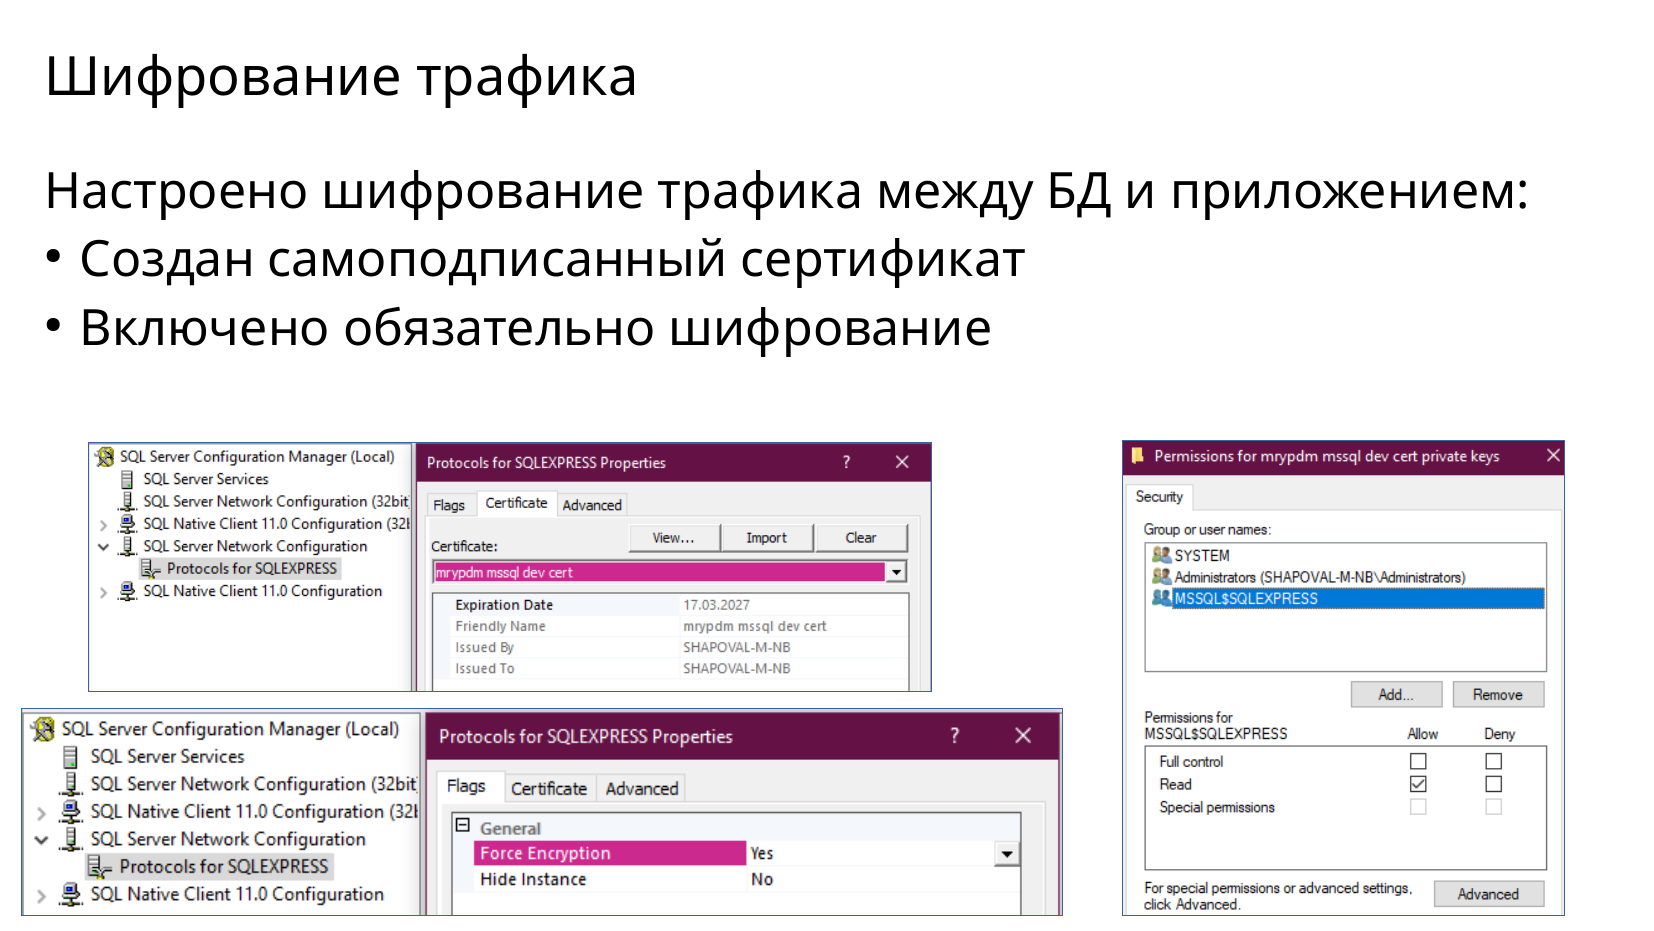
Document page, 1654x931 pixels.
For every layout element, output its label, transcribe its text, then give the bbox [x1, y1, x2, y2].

picture [21, 708, 1063, 916]
text_box Шифрование трафика [29, 29, 1625, 119]
text_box Настроено шифрование трафика между БД и приложением: Создан самоподписанный сертификат Включено обязательно шифрование [29, 147, 1625, 408]
picture [88, 442, 932, 692]
picture [1122, 440, 1565, 916]
